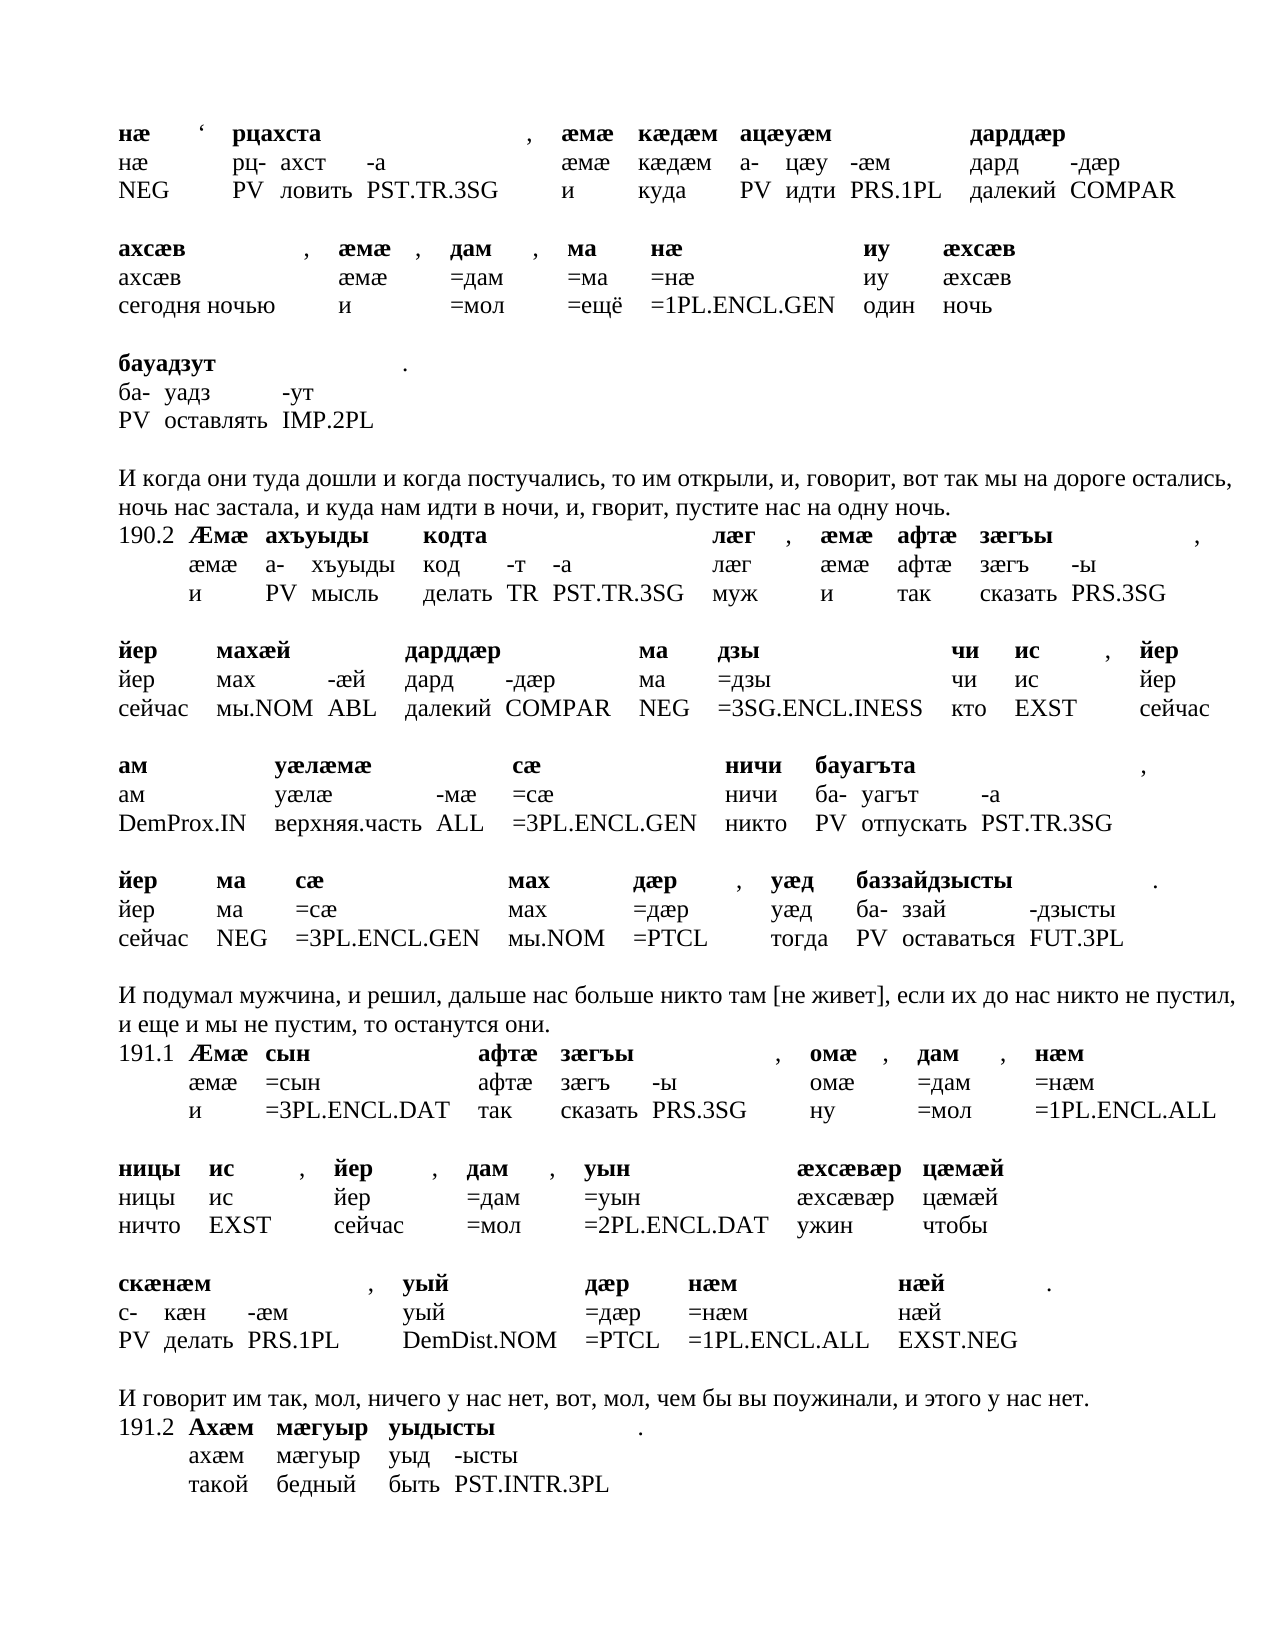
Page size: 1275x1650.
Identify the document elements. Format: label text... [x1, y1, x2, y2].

text =дæр [585, 1297, 660, 1326]
text нæй [898, 1268, 1032, 1297]
text æмæ [820, 521, 883, 549]
text верхняя.часть [274, 808, 422, 837]
text ис [209, 1182, 271, 1211]
text PRS.1PL [850, 176, 942, 204]
text æмæ [188, 1067, 237, 1096]
text , [785, 521, 806, 549]
text -ы [652, 1067, 747, 1096]
text -мæ [436, 779, 484, 808]
text лæг [712, 521, 772, 549]
text =3SG.ENCL.INESS [717, 693, 923, 722]
text ба- [815, 779, 847, 808]
text ницы [118, 1182, 181, 1211]
text цæмæй [922, 1182, 998, 1211]
text а- [265, 549, 297, 578]
text , [532, 233, 553, 262]
text =ещё [567, 291, 623, 319]
text PV [856, 923, 888, 952]
text а- [739, 147, 772, 176]
text , [882, 1038, 903, 1067]
text ABL [327, 693, 377, 722]
text йер [334, 1153, 418, 1182]
text PST.TR.3SG [981, 808, 1113, 837]
text ловить [280, 176, 353, 204]
text сейчас [1139, 693, 1210, 722]
text , [432, 1153, 453, 1182]
text ужин [797, 1211, 894, 1239]
text И подумал мужчина, и решил, дальше нас больше никто там [не живет], если их до нас никто не пустил, и еще и мы не пустим, то останутся они. [118, 981, 1249, 1038]
text далекий [970, 176, 1056, 204]
text сейчас [118, 923, 188, 952]
text кæдæм [638, 147, 712, 176]
text афтæ [897, 521, 966, 549]
text ALL [436, 808, 484, 837]
text йер [334, 1182, 404, 1211]
text муж [712, 578, 758, 607]
text . [637, 1412, 658, 1441]
text нæ [118, 118, 183, 147]
text бауадзут [118, 348, 388, 377]
text сейчас [118, 693, 188, 722]
text дæр [585, 1268, 674, 1297]
text -дæр [505, 664, 611, 693]
text =дам [466, 1182, 521, 1211]
text ба- [118, 377, 150, 406]
text цæмæй [922, 1153, 1012, 1182]
text дæр [633, 866, 722, 894]
text хъуыды [311, 549, 395, 578]
text NEG [638, 693, 690, 722]
text . [402, 348, 423, 377]
text PV [118, 406, 150, 434]
text так [478, 1096, 533, 1124]
text =ма [567, 262, 623, 291]
text дарддæр [405, 636, 625, 664]
text -дæр [1070, 147, 1176, 176]
text ма [216, 866, 281, 894]
text FUT.3PL [1029, 923, 1124, 952]
text кæдæм [638, 118, 726, 147]
text , [368, 1268, 389, 1297]
text =3PL.ENCL.GEN [295, 923, 480, 952]
text нæ [650, 233, 849, 262]
text =нæм [688, 1297, 870, 1326]
text чтобы [922, 1211, 998, 1239]
text PST.TR.3SG [552, 578, 684, 607]
text сын [265, 1038, 464, 1067]
text код [423, 549, 493, 578]
text нæй [898, 1297, 1018, 1326]
text TR [506, 578, 538, 607]
text и [561, 176, 610, 204]
text IMP.2PL [282, 406, 374, 434]
text ахст [280, 147, 353, 176]
text с- [118, 1297, 150, 1326]
text ма [567, 233, 637, 262]
text быть [388, 1469, 440, 1498]
text рцахста [232, 118, 512, 147]
text -т [506, 549, 538, 578]
text дам [450, 233, 518, 262]
text тогда [771, 923, 828, 952]
text дард [970, 147, 1056, 176]
text оставлять [164, 406, 268, 434]
text ма [638, 636, 704, 664]
text афтæ [478, 1038, 547, 1067]
text рц- [232, 147, 266, 176]
text дарддæр [970, 118, 1189, 147]
text DemProx.IN [118, 808, 247, 837]
text =дам [917, 1067, 972, 1096]
text кто [951, 693, 987, 722]
text кæн [164, 1297, 234, 1326]
text скæнæм [118, 1268, 354, 1297]
text отпускать [861, 808, 967, 837]
text И говорит им так, мол, ничего у нас нет, вот, мол, чем бы вы поужинали, и этого у нас нет. [118, 1383, 1249, 1412]
text далекий [405, 693, 491, 722]
text , [1000, 1038, 1021, 1067]
text ахæм [188, 1441, 248, 1469]
text оставаться [902, 923, 1015, 952]
text -ы [1071, 549, 1166, 578]
text ночь [943, 291, 1012, 319]
text COMPAR [505, 693, 611, 722]
text бауагъта [815, 751, 1127, 779]
text йер [118, 894, 188, 923]
text и [820, 578, 869, 607]
text Ахæм [188, 1412, 262, 1441]
text ахъуыды [265, 521, 409, 549]
text æмæ [561, 118, 624, 147]
text , [299, 1153, 320, 1182]
text бедный [276, 1469, 361, 1498]
text =мол [450, 291, 505, 319]
text =3PL.ENCL.GEN [512, 808, 697, 837]
text =дам [450, 262, 505, 291]
text идти [785, 176, 836, 204]
text зæгъы [560, 1038, 761, 1067]
text =уын [584, 1182, 769, 1211]
text æмæ [338, 233, 401, 262]
text PV [739, 176, 772, 204]
text мæгуыр [276, 1412, 374, 1441]
text сæ [512, 751, 711, 779]
text омæ [809, 1067, 855, 1096]
text =сæ [512, 779, 697, 808]
text ис [209, 1153, 285, 1182]
text ам [118, 751, 261, 779]
text 191.2 [118, 1412, 174, 1441]
text и [188, 1096, 237, 1124]
text -а [552, 549, 684, 578]
text куда [638, 176, 712, 204]
text =PTCL [633, 923, 708, 952]
text мысль [311, 578, 395, 607]
text йер [118, 866, 202, 894]
text EXST [1014, 693, 1077, 722]
text уый [402, 1268, 571, 1297]
text мах [216, 664, 313, 693]
text ма [638, 664, 690, 693]
text уыдысты [388, 1412, 624, 1441]
text нæм [1034, 1038, 1231, 1067]
text уый [402, 1297, 557, 1326]
text дам [917, 1038, 986, 1067]
text сегодня ночью [118, 291, 276, 319]
text NEG [216, 923, 268, 952]
text уыд [388, 1441, 440, 1469]
text йер [118, 636, 202, 664]
text йер [1139, 636, 1224, 664]
text сказать [560, 1096, 638, 1124]
text ничи [725, 751, 801, 779]
text , [1194, 521, 1215, 549]
text баззайдзысты [856, 866, 1138, 894]
text ницы [118, 1153, 195, 1182]
text =нæм [1034, 1067, 1217, 1096]
text =2PL.ENCL.DAT [584, 1211, 769, 1239]
text дард [405, 664, 491, 693]
text -а [981, 779, 1113, 808]
text =PTCL [585, 1326, 660, 1354]
text -а [366, 147, 498, 176]
text PST.INTR.3PL [454, 1469, 610, 1498]
text ацæуæм [739, 118, 956, 147]
text ахсæв [118, 233, 289, 262]
text ну [809, 1096, 855, 1124]
text =1PL.ENCL.ALL [1034, 1096, 1217, 1124]
text =сын [265, 1067, 450, 1096]
text ничто [118, 1211, 181, 1239]
text =сæ [295, 894, 480, 923]
text афтæ [478, 1067, 533, 1096]
text PV [232, 176, 266, 204]
text =1PL.ENCL.GEN [650, 291, 835, 319]
text дам [466, 1153, 535, 1182]
text делать [164, 1326, 234, 1354]
text æмæ [561, 147, 610, 176]
text лæг [712, 549, 758, 578]
text йер [118, 664, 188, 693]
text =мол [917, 1096, 972, 1124]
text мы.NOM [508, 923, 605, 952]
text , [303, 233, 324, 262]
text и [338, 291, 387, 319]
text , [415, 233, 436, 262]
text , [775, 1038, 796, 1067]
text -ысты [454, 1441, 610, 1469]
text PV [118, 1326, 150, 1354]
text DemDist.NOM [402, 1326, 557, 1354]
text омæ [809, 1038, 868, 1067]
text уæд [771, 894, 828, 923]
text . [1152, 866, 1173, 894]
text махæй [216, 636, 391, 664]
text æхсæв [943, 233, 1025, 262]
text PV [815, 808, 847, 837]
text -ут [282, 377, 374, 406]
text чи [951, 636, 1001, 664]
text кодта [423, 521, 698, 549]
text -æй [327, 664, 377, 693]
text уын [584, 1153, 783, 1182]
text PRS.3SG [652, 1096, 747, 1124]
text нæм [688, 1268, 884, 1297]
text мах [508, 866, 619, 894]
text афтæ [897, 549, 952, 578]
text -æм [247, 1297, 340, 1326]
text делать [423, 578, 493, 607]
text уагът [861, 779, 967, 808]
text мæгуыр [276, 1441, 361, 1469]
text иу [863, 233, 929, 262]
text Æмæ [188, 1038, 251, 1067]
text уадз [164, 377, 268, 406]
text дзы [717, 636, 937, 664]
text йер [1139, 664, 1210, 693]
text чи [951, 664, 987, 693]
text æмæ [820, 549, 869, 578]
text PRS.1PL [247, 1326, 340, 1354]
text æхсæвæр [797, 1153, 908, 1182]
text COMPAR [1070, 176, 1176, 204]
text -æм [850, 147, 942, 176]
text PV [265, 578, 297, 607]
text =дзы [717, 664, 923, 693]
text мах [508, 894, 605, 923]
text =дæр [633, 894, 708, 923]
text EXST [209, 1211, 271, 1239]
text , [526, 118, 547, 147]
text PST.TR.3SG [366, 176, 498, 204]
text ам [118, 779, 247, 808]
text æмæ [188, 549, 237, 578]
text æхсæвæр [797, 1182, 894, 1211]
text , [549, 1153, 570, 1182]
text , [736, 866, 757, 894]
text такой [188, 1469, 248, 1498]
text уæлæ [274, 779, 422, 808]
text уæд [771, 866, 842, 894]
text нæ [118, 147, 169, 176]
text =1PL.ENCL.ALL [688, 1326, 870, 1354]
text ‘ [197, 118, 218, 147]
text сказать [979, 578, 1057, 607]
text ззай [902, 894, 1015, 923]
text PRS.3SG [1071, 578, 1166, 607]
text И когда они туда дошли и когда постучались, то им открыли, и, говорит, вот так мы на дороге остались, ночь нас застала, и куда нам идти в ночи, и, гворит, пустите нас на одну ночь. [118, 463, 1249, 521]
text =мол [466, 1211, 521, 1239]
text , [1104, 636, 1126, 664]
text никто [725, 808, 787, 837]
text зæгъ [979, 549, 1057, 578]
text один [863, 291, 915, 319]
text ма [216, 894, 268, 923]
text сейчас [334, 1211, 404, 1239]
text мы.NOM [216, 693, 313, 722]
text ахсæв [118, 262, 276, 291]
text -дзысты [1029, 894, 1124, 923]
text æмæ [338, 262, 387, 291]
text сæ [295, 866, 494, 894]
text 191.1 [118, 1038, 174, 1067]
text зæгъ [560, 1067, 638, 1096]
text EXST.NEG [898, 1326, 1018, 1354]
text NEG [118, 176, 169, 204]
text . [1046, 1268, 1067, 1297]
text ба- [856, 894, 888, 923]
text =нæ [650, 262, 835, 291]
text зæгъы [979, 521, 1180, 549]
text цæу [785, 147, 836, 176]
text ис [1014, 636, 1091, 664]
text 190.2 [118, 521, 174, 549]
text ис [1014, 664, 1077, 693]
text Æмæ [188, 521, 251, 549]
text æхсæв [943, 262, 1012, 291]
text уæлæмæ [274, 751, 498, 779]
text =3PL.ENCL.DAT [265, 1096, 450, 1124]
text иу [863, 262, 915, 291]
text так [897, 578, 952, 607]
text , [1140, 751, 1161, 779]
text и [188, 578, 237, 607]
text ничи [725, 779, 787, 808]
